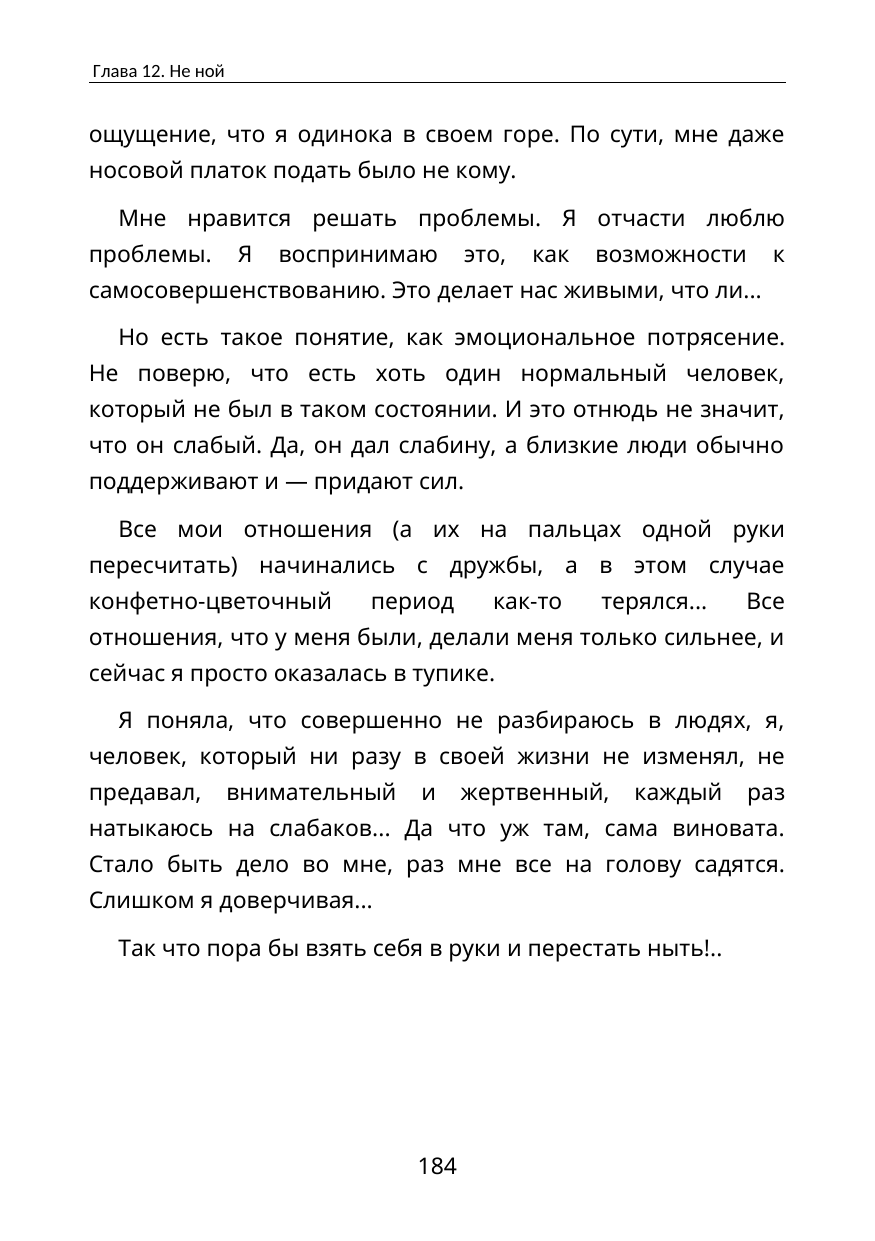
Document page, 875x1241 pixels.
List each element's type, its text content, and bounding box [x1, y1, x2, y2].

text Но есть такое понятие, как эмоциональное потрясение. Не поверю, что есть хоть один нормальный человек, который не был в таком состоянии. И это отнюдь не значит, что он слабый. Да, он дал слабину, а близкие люди обычно поддерживают и — придают сил. [88, 321, 786, 496]
text ощущение, что я одинока в своем горе. По сути, мне даже носовой платок подать было не кому. [88, 118, 786, 185]
text Мне нравится решать проблемы. Я отчасти люблю проблемы. Я воспринимаю это, как возможности к самосовершенствованию. Это делает нас живыми, что ли... [88, 202, 786, 305]
text Все мои отношения (а их на пальцах одной руки пересчитать) начинались с дружбы, а в этом случае конфетно-цветочный период как-то терялся... Все отношения, что у меня были, делали меня только сильнее, и сейчас я просто оказалась в тупике. [88, 513, 786, 688]
text Так что пора бы взять себя в руки и перестать ныть!.. [88, 932, 786, 963]
text Я поняла, что совершенно не разбираюсь в людях, я, человек, который ни разу в своей жизни не изменял, не предавал, внимательный и жертвенный, каждый раз натыкаюсь на слабаков... Да что уж там, сама виновата. Стало быть дело во мне, раз мне все на голову садятся. Слишком я доверчивая... [88, 704, 786, 915]
